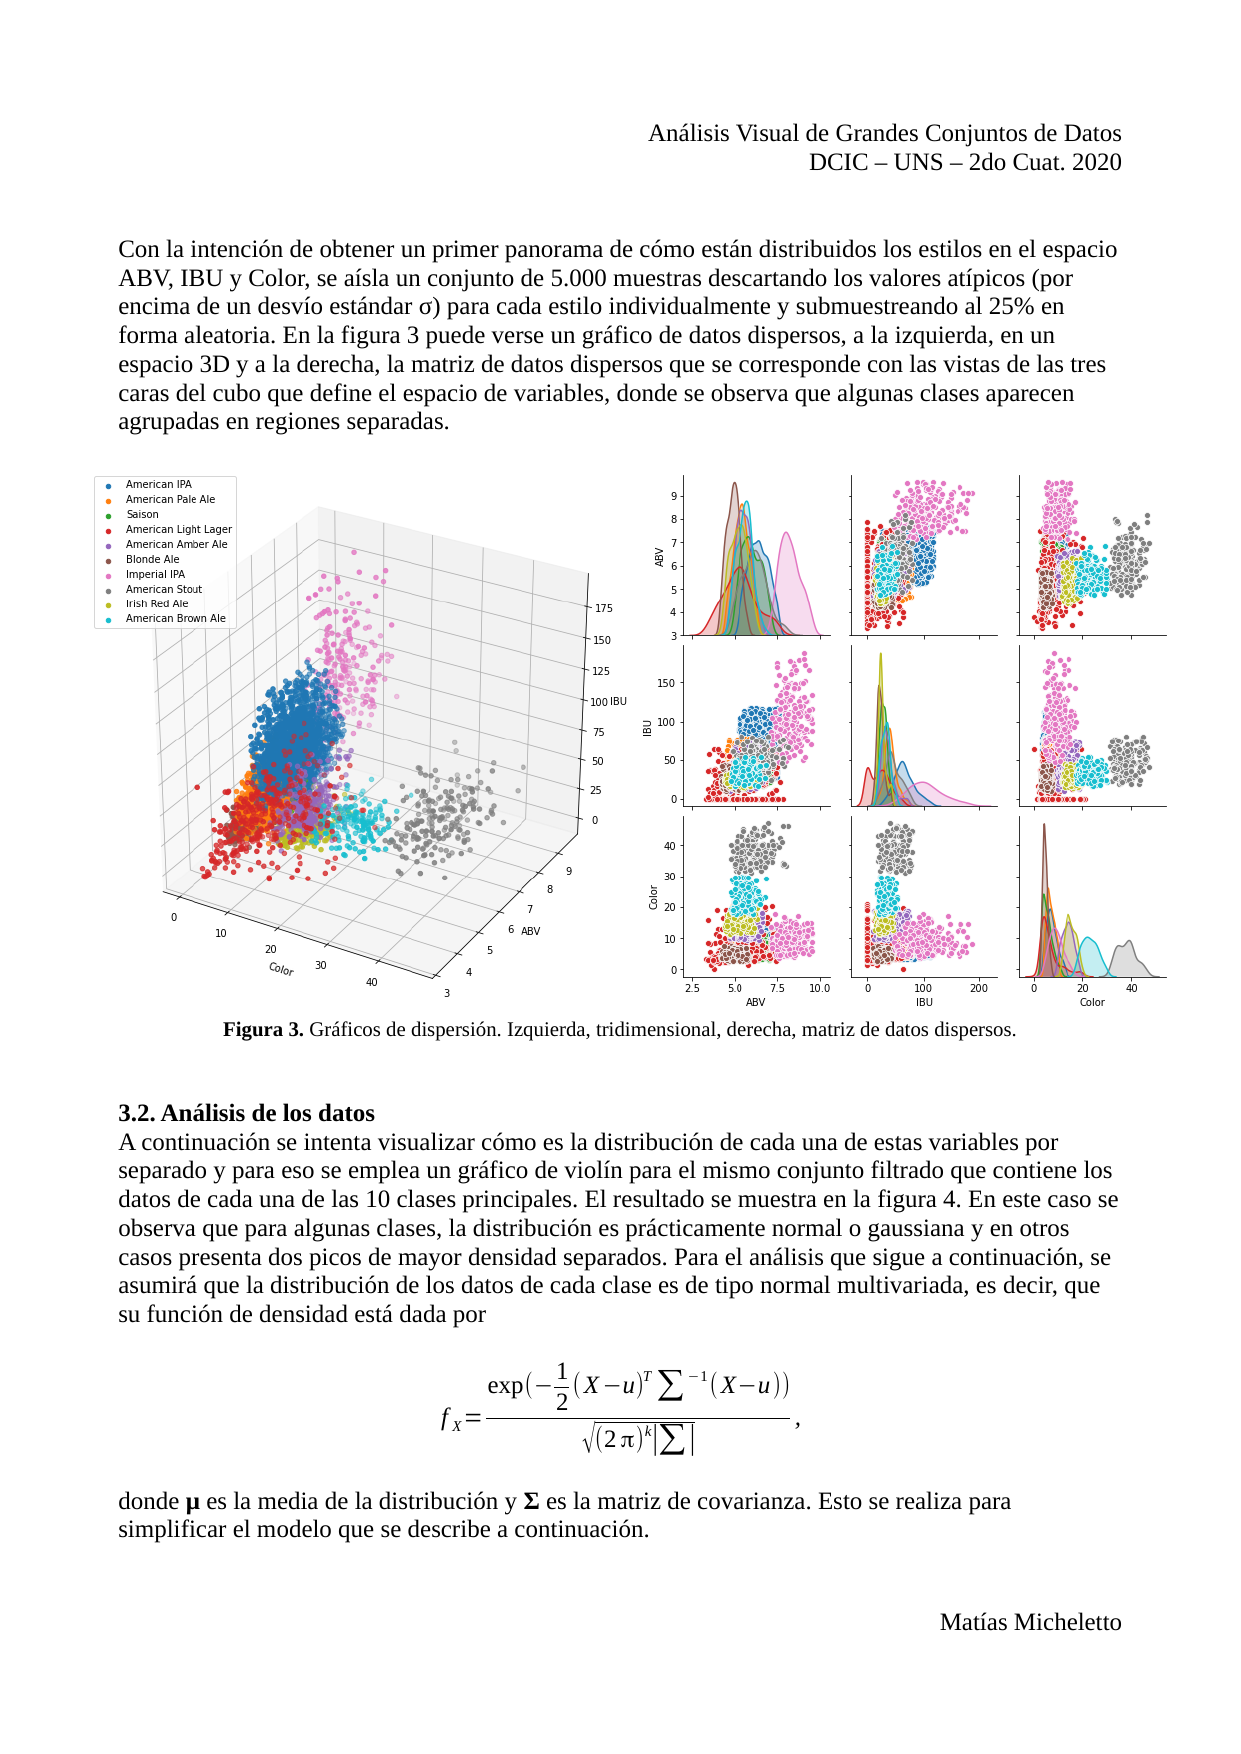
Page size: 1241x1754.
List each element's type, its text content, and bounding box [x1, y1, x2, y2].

text 3.2. Análisis de los datos [118, 1098, 1122, 1127]
picture [84, 463, 1177, 1017]
text A continuación se intenta visualizar cómo es la distribución de cada una de estas variables por separado y para eso se emplea un gráfico de violín para el mismo conjunto filtrado que contiene los datos de cada una de las 10 clases principales. El resultado se muestra en la figura 4. En este caso se observa que para algunas clases, la distribución es prácticamente normal o gaussiana y en otros casos presenta dos picos de mayor densidad separados. Para el análisis que sigue a continuación, se asumirá que la distribución de los datos de cada clase es de tipo normal multivariada, es decir, que su función de densidad está dada por [118, 1127, 1122, 1328]
text Figura 3. Gráficos de dispersión. Izquierda, tridimensional, derecha, matriz de datos dispersos. [118, 1017, 1122, 1041]
text donde μ es la media de la distribución y Σ es la matriz de covarianza. Esto se realiza para simplificar el modelo que se describe a continuación. [118, 1486, 1122, 1543]
text Con la intención de obtener un primer panorama de cómo están distribuidos los estilos en el espacio ABV, IBU y Color, se aísla un conjunto de 5.000 muestras descartando los valores atípicos (por encima de un desvío estándar σ) para cada estilo individualmente y submuestreando al 25% en forma aleatoria. En la figura 3 puede verse un gráfico de datos dispersos, a la izquierda, en un espacio 3D y a la derecha, la matriz de datos dispersos que se corresponde con las vistas de las tres caras del cubo que define el espacio de variables, donde se observa que algunas clases aparecen agrupadas en regiones separadas. [118, 234, 1122, 435]
